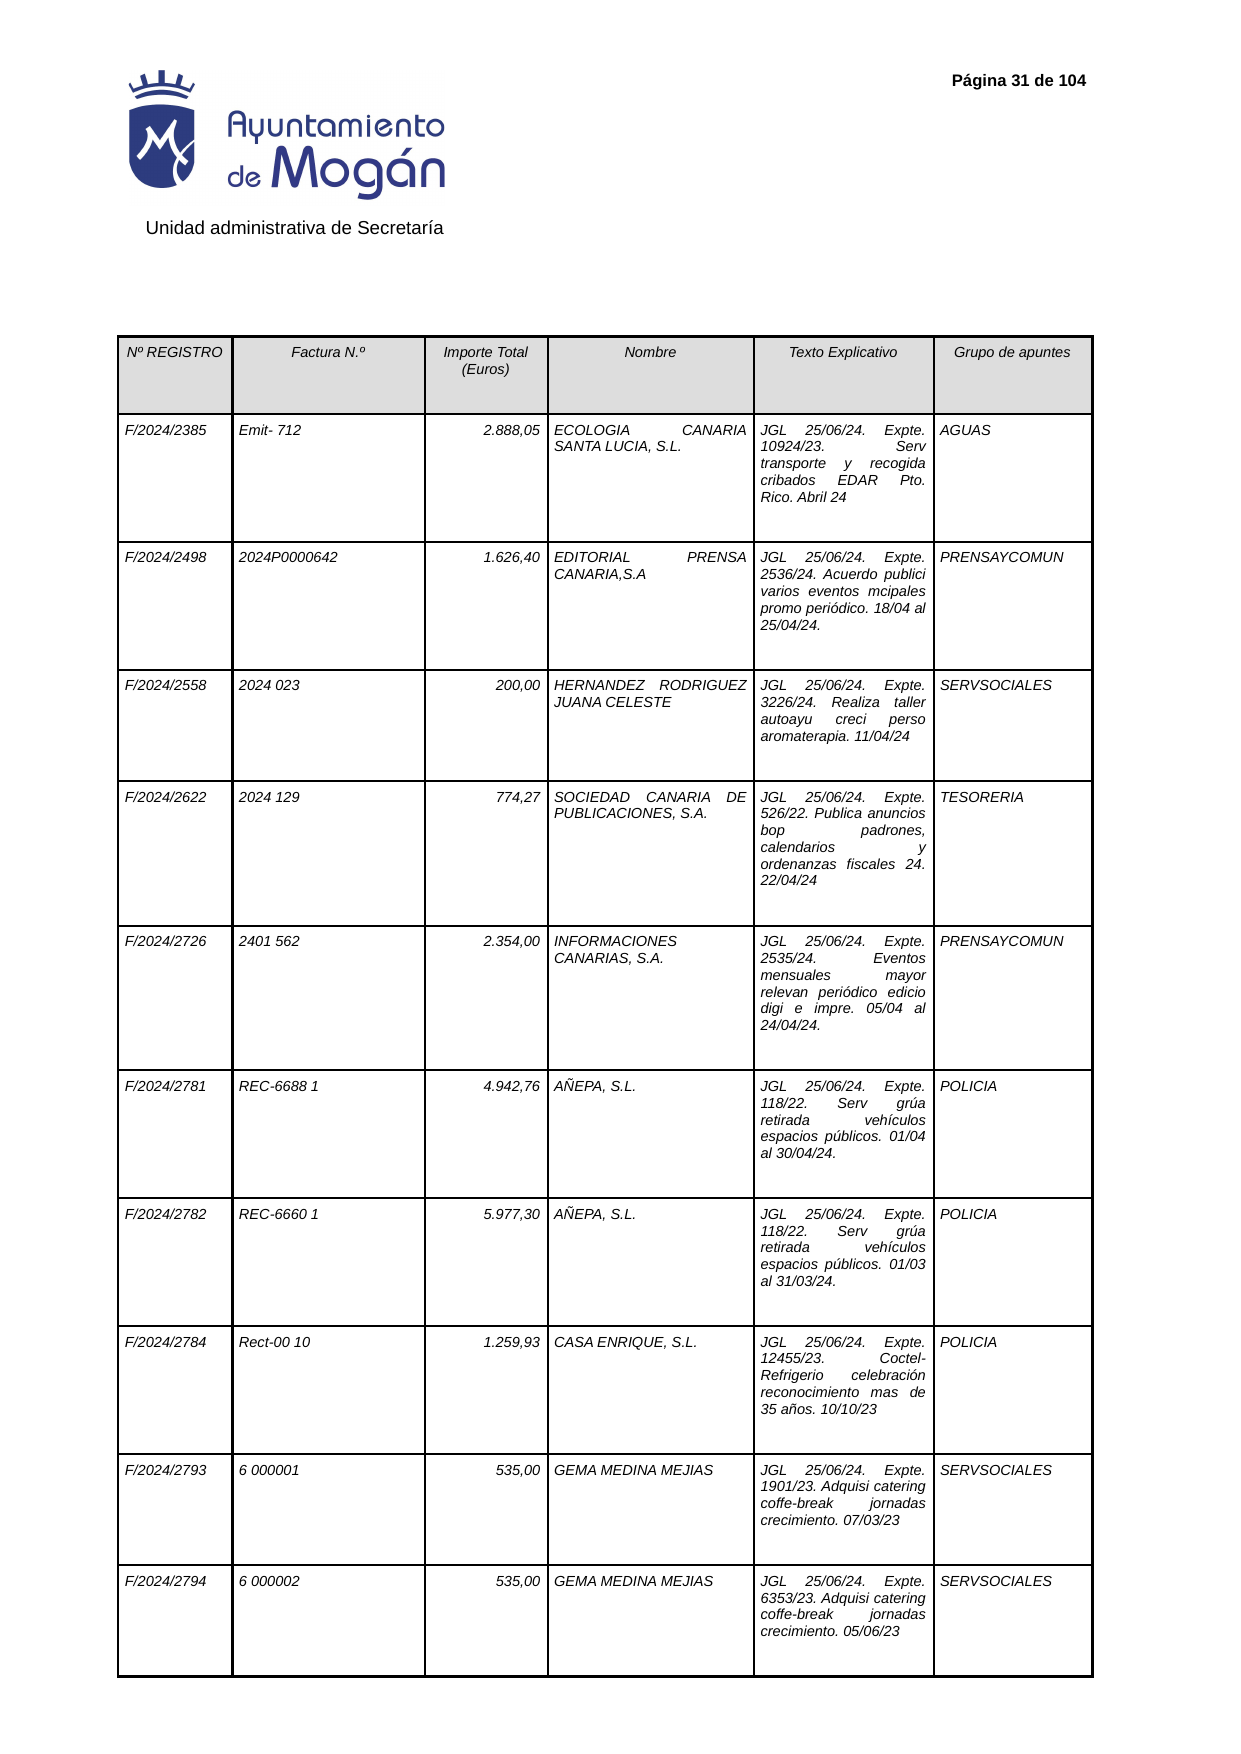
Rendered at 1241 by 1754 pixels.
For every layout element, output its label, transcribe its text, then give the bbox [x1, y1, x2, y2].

table_cell POLICIA [935, 1327, 1091, 1453]
table_cell F/2024/2784 [119, 1327, 231, 1453]
table_cell 6 000001 [234, 1455, 424, 1564]
table_cell JGL 25/06/24. Expte. 3226/24. Realiza taller autoayu creci perso aromaterapia. 11/04/24 [755, 671, 933, 780]
table_cell 1.626,40 [426, 543, 547, 669]
table_cell 774,27 [426, 782, 547, 924]
table_cell 200,00 [426, 671, 547, 780]
table_cell F/2024/2793 [119, 1455, 231, 1564]
table_cell AÑEPA, S.L. [549, 1199, 753, 1325]
table_cell Emit- 712 [234, 415, 424, 541]
table_cell POLICIA [935, 1199, 1091, 1325]
picture [128, 70, 445, 206]
table_cell SERVSOCIALES [935, 1566, 1091, 1675]
table_cell PRENSAYCOMUN [935, 927, 1091, 1069]
table_cell 535,00 [426, 1566, 547, 1675]
table_header Factura N.º [234, 338, 424, 413]
table_cell SERVSOCIALES [935, 1455, 1091, 1564]
table_cell JGL 25/06/24. Expte. 1901/23. Adquisi catering coffe-break jornadas crecimiento. 07/03/23 [755, 1455, 933, 1564]
table_cell 2.888,05 [426, 415, 547, 541]
table_cell CASA ENRIQUE, S.L. [549, 1327, 753, 1453]
table_cell F/2024/2622 [119, 782, 231, 924]
table_cell F/2024/2726 [119, 927, 231, 1069]
table_cell JGL 25/06/24. Expte. 118/22. Serv grúa retirada vehículos espacios públicos. 01/03 al 31/03/24. [755, 1199, 933, 1325]
table_cell EDITORIAL PRENSA CANARIA,S.A [549, 543, 753, 669]
table_cell 2.354,00 [426, 927, 547, 1069]
table_cell JGL 25/06/24. Expte. 526/22. Publica anuncios bop padrones, calendarios y ordenanzas fiscales 24. 22/04/24 [755, 782, 933, 924]
table_cell 2024 129 [234, 782, 424, 924]
table_cell JGL 25/06/24. Expte. 2536/24. Acuerdo publici varios eventos mcipales promo periódico. 18/04 al 25/04/24. [755, 543, 933, 669]
table_header Importe Total (Euros) [426, 338, 547, 413]
table_cell SOCIEDAD CANARIA DE PUBLICACIONES, S.A. [549, 782, 753, 924]
table_cell JGL 25/06/24. Expte. 12455/23. Coctel-Refrigerio celebración reconocimiento mas de 35 años. 10/10/23 [755, 1327, 933, 1453]
table_cell 2401 562 [234, 927, 424, 1069]
table_cell F/2024/2781 [119, 1071, 231, 1197]
table_cell 2024 023 [234, 671, 424, 780]
table_cell F/2024/2794 [119, 1566, 231, 1675]
table_cell F/2024/2498 [119, 543, 231, 669]
table_cell SERVSOCIALES [935, 671, 1091, 780]
table_cell AÑEPA, S.L. [549, 1071, 753, 1197]
table_cell 2024P0000642 [234, 543, 424, 669]
table_cell GEMA MEDINA MEJIAS [549, 1566, 753, 1675]
table_cell F/2024/2782 [119, 1199, 231, 1325]
table_cell POLICIA [935, 1071, 1091, 1197]
table_cell JGL 25/06/24. Expte. 10924/23. Serv transporte y recogida cribados EDAR Pto. Rico. Abril 24 [755, 415, 933, 541]
table_header Nº REGISTRO [119, 338, 231, 413]
table_cell Rect-00 10 [234, 1327, 424, 1453]
table_cell ECOLOGIA CANARIA SANTA LUCIA, S.L. [549, 415, 753, 541]
table_cell 5.977,30 [426, 1199, 547, 1325]
table_cell F/2024/2558 [119, 671, 231, 780]
table_cell 1.259,93 [426, 1327, 547, 1453]
table_cell INFORMACIONES CANARIAS, S.A. [549, 927, 753, 1069]
table_header Nombre [549, 338, 753, 413]
table_header Grupo de apuntes [935, 338, 1091, 413]
table_cell JGL 25/06/24. Expte. 118/22. Serv grúa retirada vehículos espacios públicos. 01/04 al 30/04/24. [755, 1071, 933, 1197]
table_cell 4.942,76 [426, 1071, 547, 1197]
table_cell AGUAS [935, 415, 1091, 541]
table_cell 6 000002 [234, 1566, 424, 1675]
table_cell REC-6660 1 [234, 1199, 424, 1325]
table_cell PRENSAYCOMUN [935, 543, 1091, 669]
table_cell GEMA MEDINA MEJIAS [549, 1455, 753, 1564]
table_cell TESORERIA [935, 782, 1091, 924]
table_cell JGL 25/06/24. Expte. 2535/24. Eventos mensuales mayor relevan periódico edicio digi e impre. 05/04 al 24/04/24. [755, 927, 933, 1069]
table_cell HERNANDEZ RODRIGUEZ JUANA CELESTE [549, 671, 753, 780]
table_cell 535,00 [426, 1455, 547, 1564]
table_cell F/2024/2385 [119, 415, 231, 541]
table_header Texto Explicativo [755, 338, 933, 413]
table_cell JGL 25/06/24. Expte. 6353/23. Adquisi catering coffe-break jornadas crecimiento. 05/06/23 [755, 1566, 933, 1675]
table_cell REC-6688 1 [234, 1071, 424, 1197]
